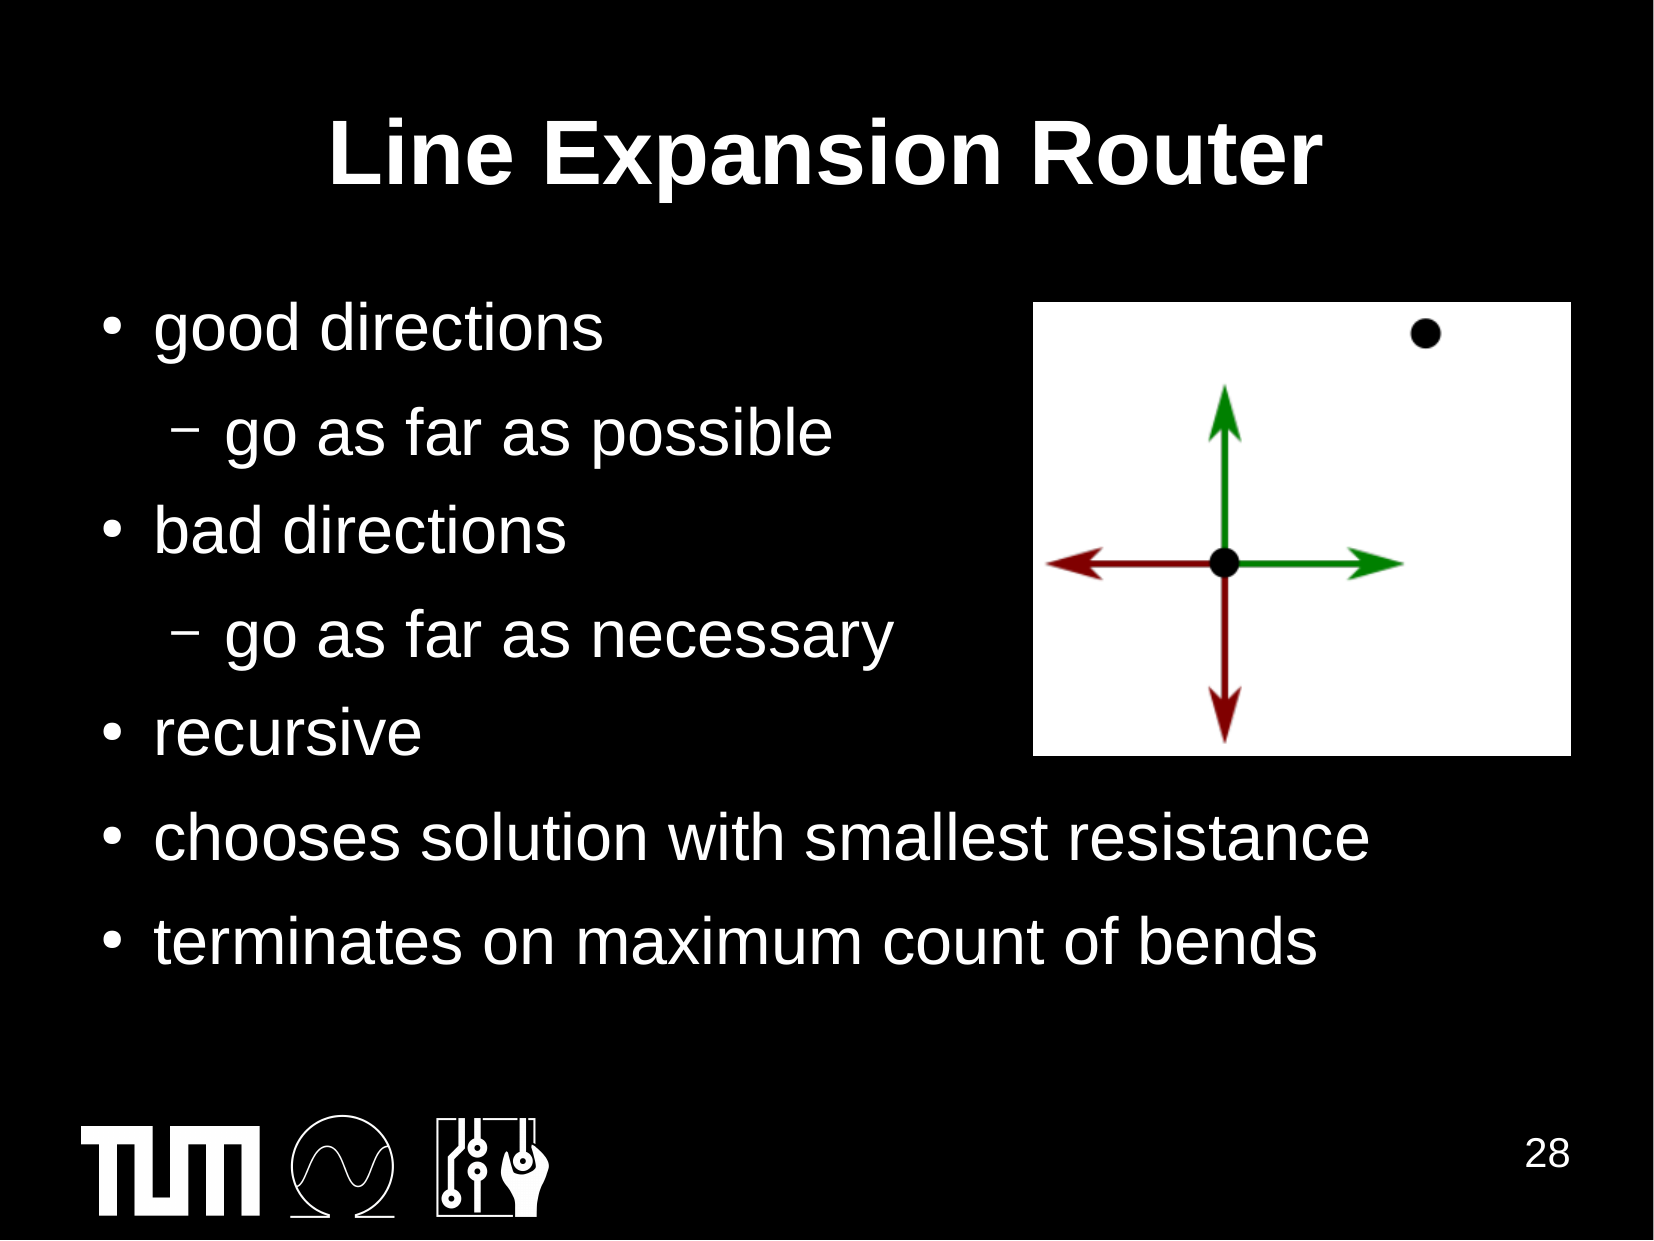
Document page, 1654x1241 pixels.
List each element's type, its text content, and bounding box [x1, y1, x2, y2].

list good directions go as far as possible bad directions go as far as necessary recursive chooses solution with smallest resistance terminates on maximum count of bends [82, 290, 1571, 1109]
picture [425, 1109, 554, 1227]
picture [283, 1109, 402, 1227]
picture [1033, 302, 1571, 756]
picture [63, 1108, 272, 1227]
title Line Expansion Router [82, 49, 1571, 257]
